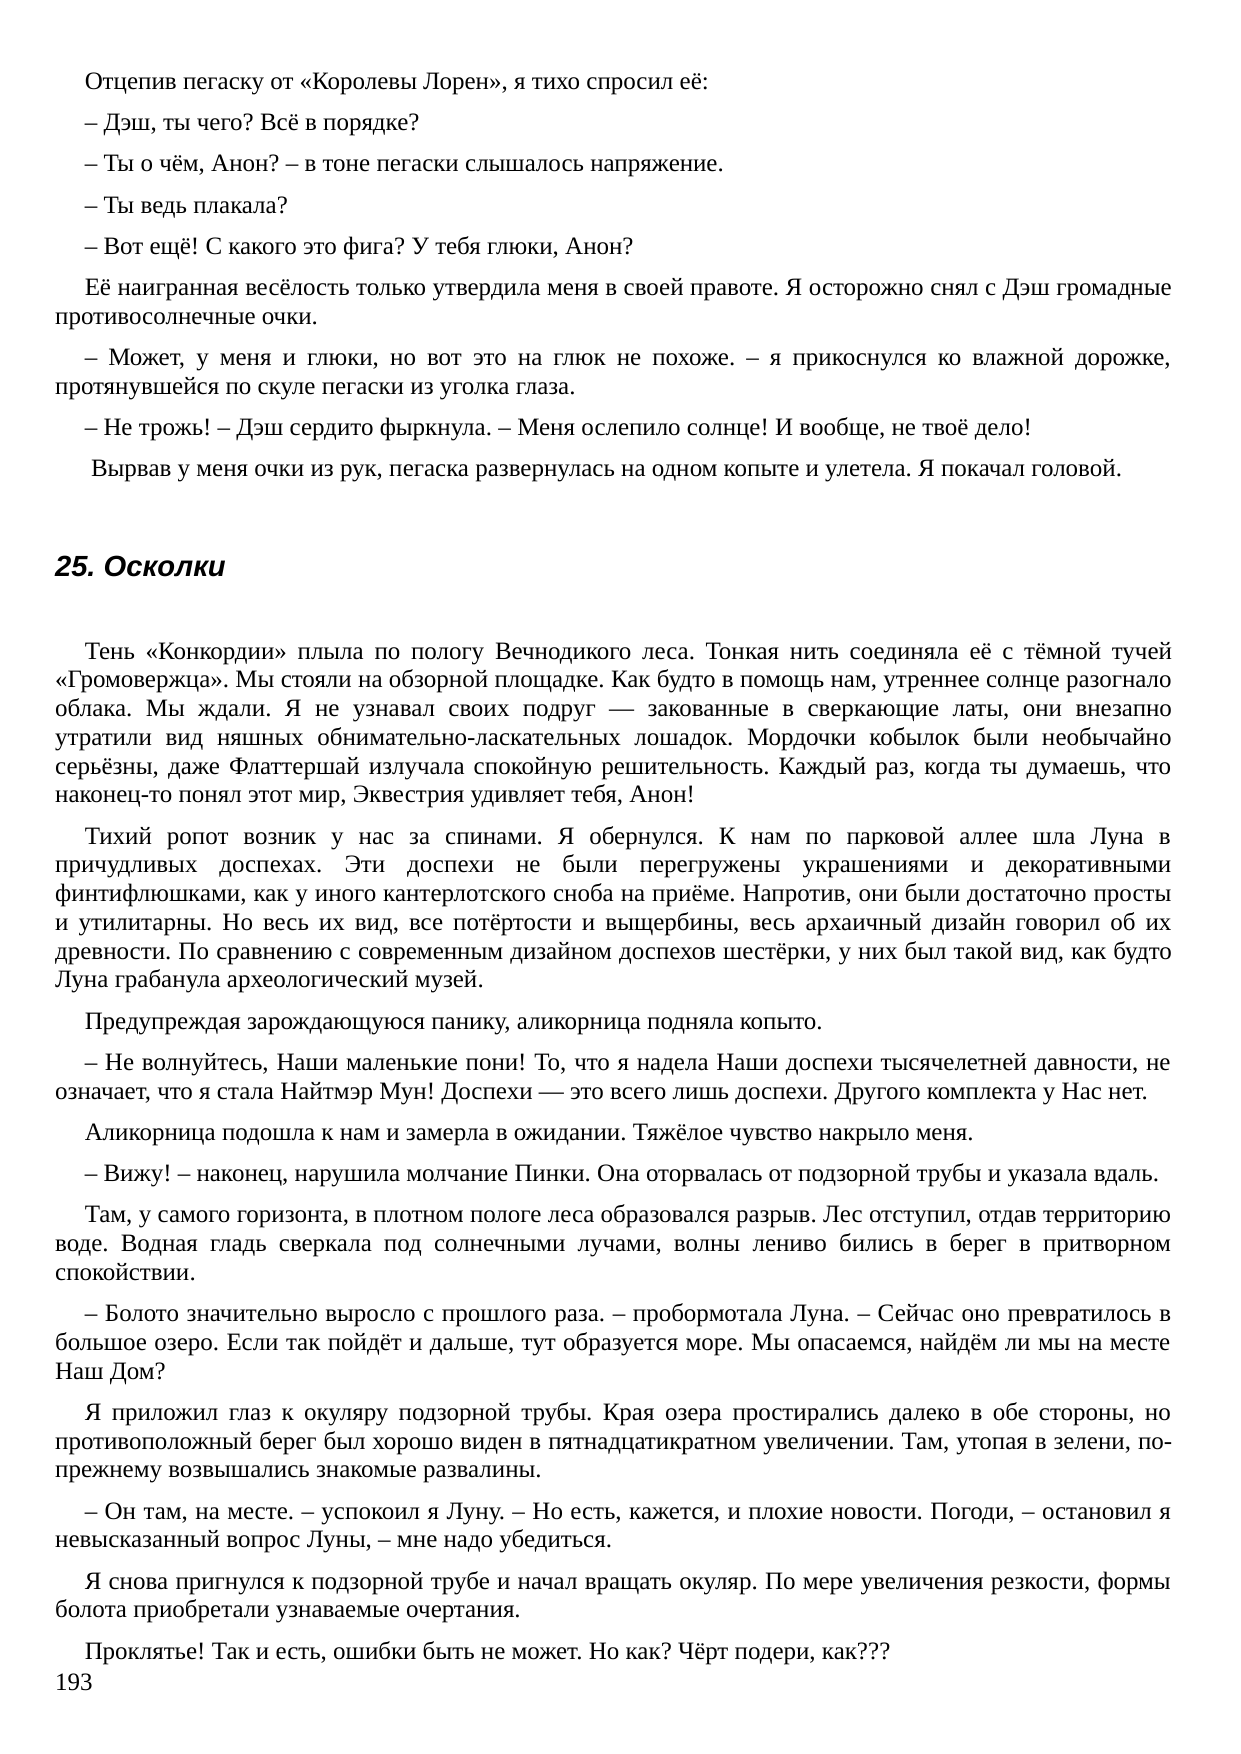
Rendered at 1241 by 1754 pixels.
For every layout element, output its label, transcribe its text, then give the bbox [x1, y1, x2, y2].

text – Не трожь! – Дэш сердито фыркнула. – Меня ослепило солнце! И вообще, не твоё дело! [55, 412, 1173, 441]
text – Вижу! – наконец, нарушила молчание Пинки. Она оторвалась от подзорной трубы и указала вдаль. [55, 1158, 1173, 1187]
text – Не волнуйтесь, Наши маленькие пони! То, что я надела Наши доспехи тысячелетней давности, не означает, что я стала Найтмэр Мун! Доспехи — это всего лишь доспехи. Другого комплекта у Нас нет. [55, 1047, 1173, 1104]
text Там, у самого горизонта, в плотном пологе леса образовался разрыв. Лес отступил, отдав территорию воде. Водная гладь сверкала под солнечными лучами, волны лениво бились в берег в притворном спокойствии. [55, 1199, 1173, 1286]
text Тихий ропот возник у нас за спинами. Я обернулся. К нам по парковой аллее шла Луна в причудливых доспехах. Эти доспехи не были перегружены украшениями и декоративными финтифлюшками, как у иного кантерлотского сноба на приёме. Напротив, они были достаточно просты и утилитарны. Но весь их вид, все потёртости и выщербины, весь архаичный дизайн говорил об их древности. По сравнению с современным дизайном доспехов шестёрки, у них был такой вид, как будто Луна грабанула археологический музей. [55, 821, 1173, 993]
text Проклятье! Так и есть, ошибки быть не может. Но как? Чёрт подери, как??? [55, 1636, 1173, 1664]
text – Может, у меня и глюки, но вот это на глюк не похоже. – я прикоснулся ко влажной дорожке, протянувшейся по скуле пегаски из уголка глаза. [55, 342, 1173, 400]
text Аликорница подошла к нам и замерла в ожидании. Тяжёлое чувство накрыло меня. [55, 1117, 1173, 1146]
text Её наигранная весёлость только утвердила меня в своей правоте. Я осторожно снял с Дэш громадные противосолнечные очки. [55, 272, 1173, 330]
text – Ты ведь плакала? [55, 190, 1173, 218]
text Вырвав у меня очки из рук, пегаска развернулась на одном копыте и улетела. Я покачал головой. [55, 453, 1173, 482]
text – Он там, на месте. – успокоил я Луну. – Но есть, кажется, и плохие новости. Погоди, – остановил я невысказанный вопрос Луны, – мне надо убедиться. [55, 1496, 1173, 1553]
text Отцепив пегаску от «Королевы Лорен», я тихо спросил её: [55, 66, 1173, 95]
subtitle 25. Осколки [55, 548, 1173, 582]
text – Дэш, ты чего? Всё в порядке? [55, 107, 1173, 136]
text – Болото значительно выросло с прошлого раза. – пробормотала Луна. – Сейчас оно превратилось в большое озеро. Если так пойдёт и дальше, тут образуется море. Мы опасаемся, найдём ли мы на месте Наш Дом? [55, 1298, 1173, 1384]
text – Ты о чём, Анон? – в тоне пегаски слышалось напряжение. [55, 148, 1173, 177]
text Тень «Конкордии» плыла по пологу Вечнодикого леса. Тонкая нить соединяла её с тёмной тучей «Громовержца». Мы стояли на обзорной площадке. Как будто в помощь нам, утреннее солнце разогнало облака. Мы ждали. Я не узнавал своих подруг — закованные в сверкающие латы, они внезапно утратили вид няшных обнимательно-ласкательных лошадок. Мордочки кобылок были необычайно серьёзны, даже Флаттершай излучала спокойную решительность. Каждый раз, когда ты думаешь, что наконец-то понял этот мир, Эквестрия удивляет тебя, Анон! [55, 636, 1173, 808]
text – Вот ещё! С какого это фига? У тебя глюки, Анон? [55, 231, 1173, 260]
text Предупреждая зарождающуюся панику, аликорница подняла копыто. [55, 1006, 1173, 1034]
text Я снова пригнулся к подзорной трубе и начал вращать окуляр. По мере увеличения резкости, формы болота приобретали узнаваемые очертания. [55, 1566, 1173, 1623]
text Я приложил глаз к окуляру подзорной трубы. Края озера простирались далеко в обе стороны, но противоположный берег был хорошо виден в пятнадцатикратном увеличении. Там, утопая в зелени, по-прежнему возвышались знакомые развалины. [55, 1397, 1173, 1483]
